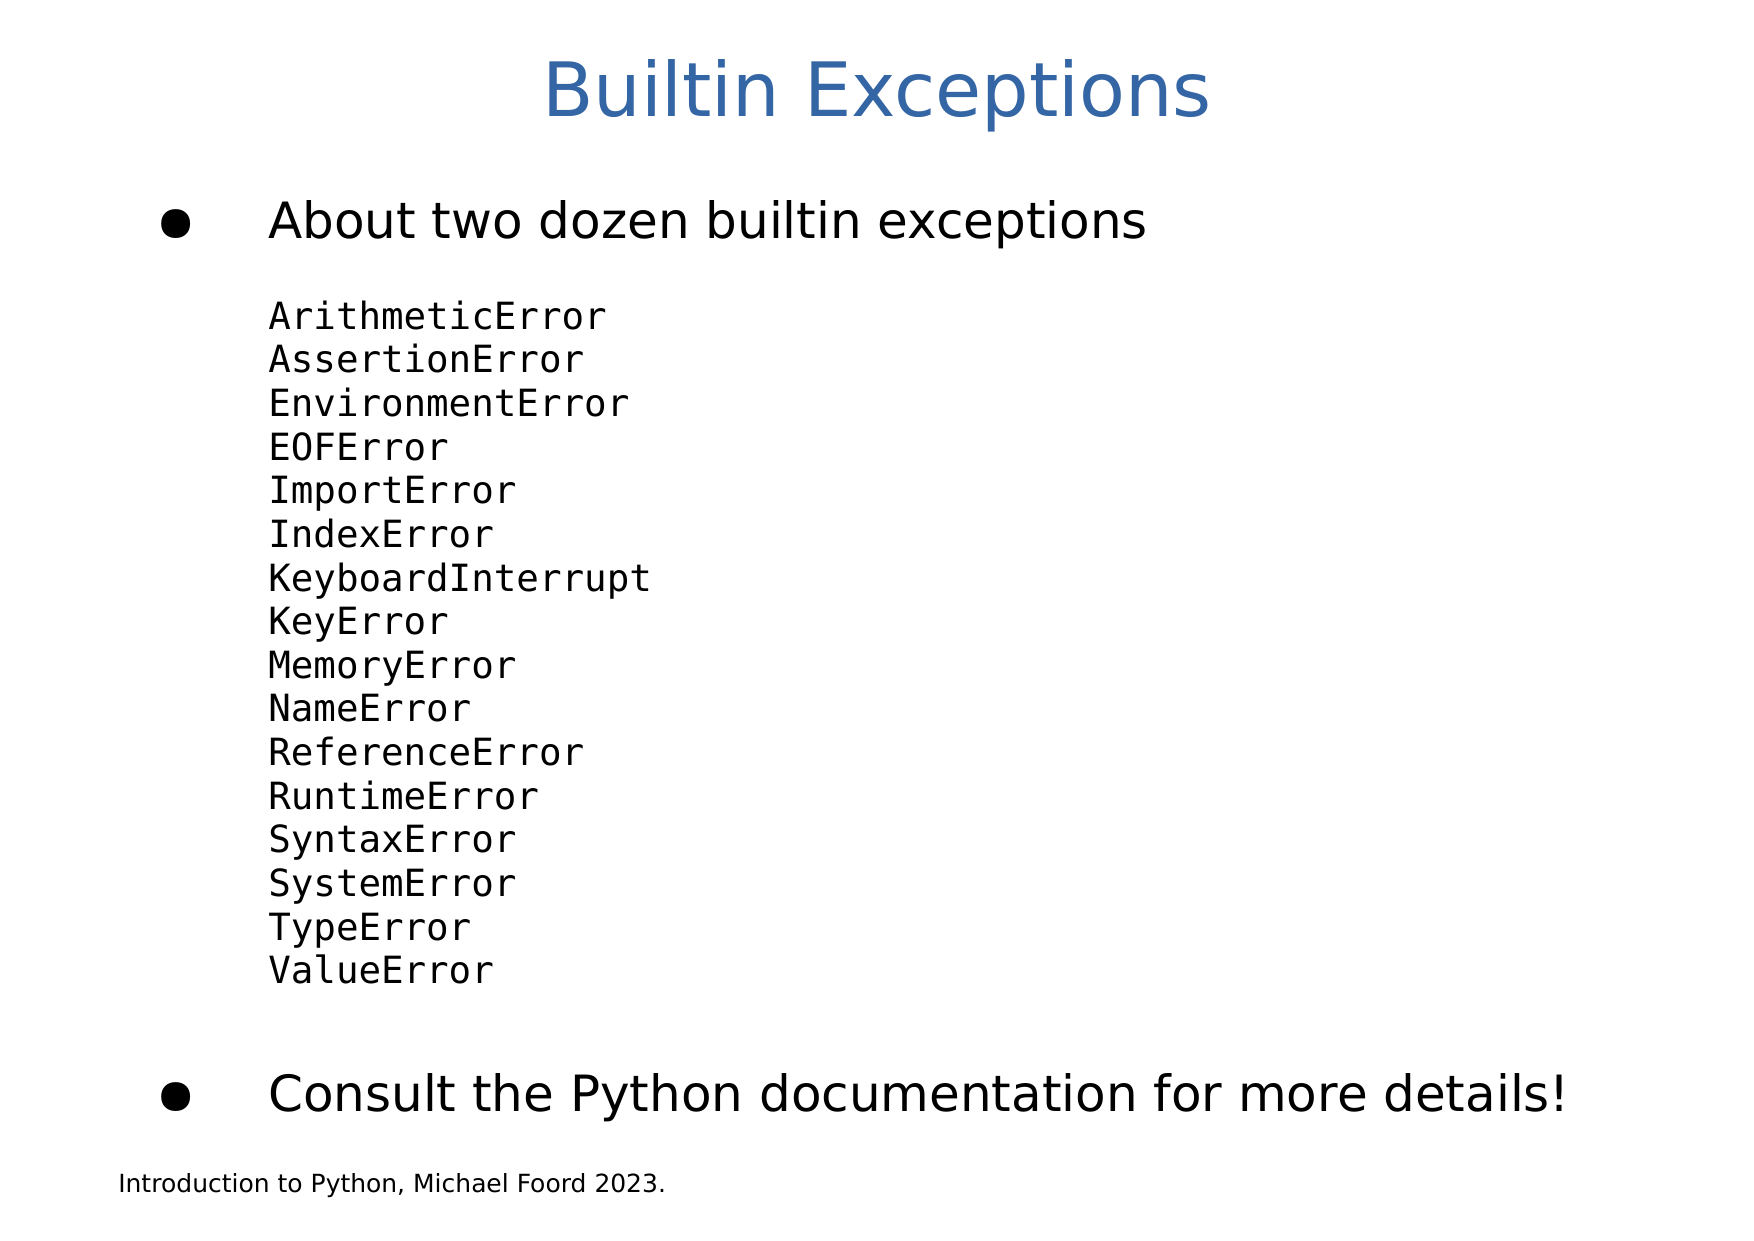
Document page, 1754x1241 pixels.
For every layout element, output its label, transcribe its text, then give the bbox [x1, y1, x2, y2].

list Consult the Python documentation for more details! [156, 1065, 1636, 1123]
text RuntimeError [268, 774, 1636, 818]
text ArithmeticError [268, 294, 1636, 338]
text KeyError [268, 600, 1636, 643]
text TypeError [268, 905, 1636, 949]
text SystemError [268, 862, 1636, 905]
text KeyboardInterrupt [268, 556, 1636, 600]
text AssertionError [268, 338, 1636, 382]
text ValueError [268, 949, 1636, 993]
list About two dozen builtin exceptions [156, 192, 1636, 251]
text ReferenceError [268, 731, 1636, 774]
text EOFError [268, 425, 1636, 469]
text MemoryError [268, 643, 1636, 687]
text SyntaxError [268, 818, 1636, 862]
text EnvironmentError [268, 382, 1636, 425]
subtitle Builtin Exceptions [118, 47, 1636, 134]
text IndexError [268, 512, 1636, 556]
text NameError [268, 687, 1636, 731]
text ImportError [268, 469, 1636, 512]
